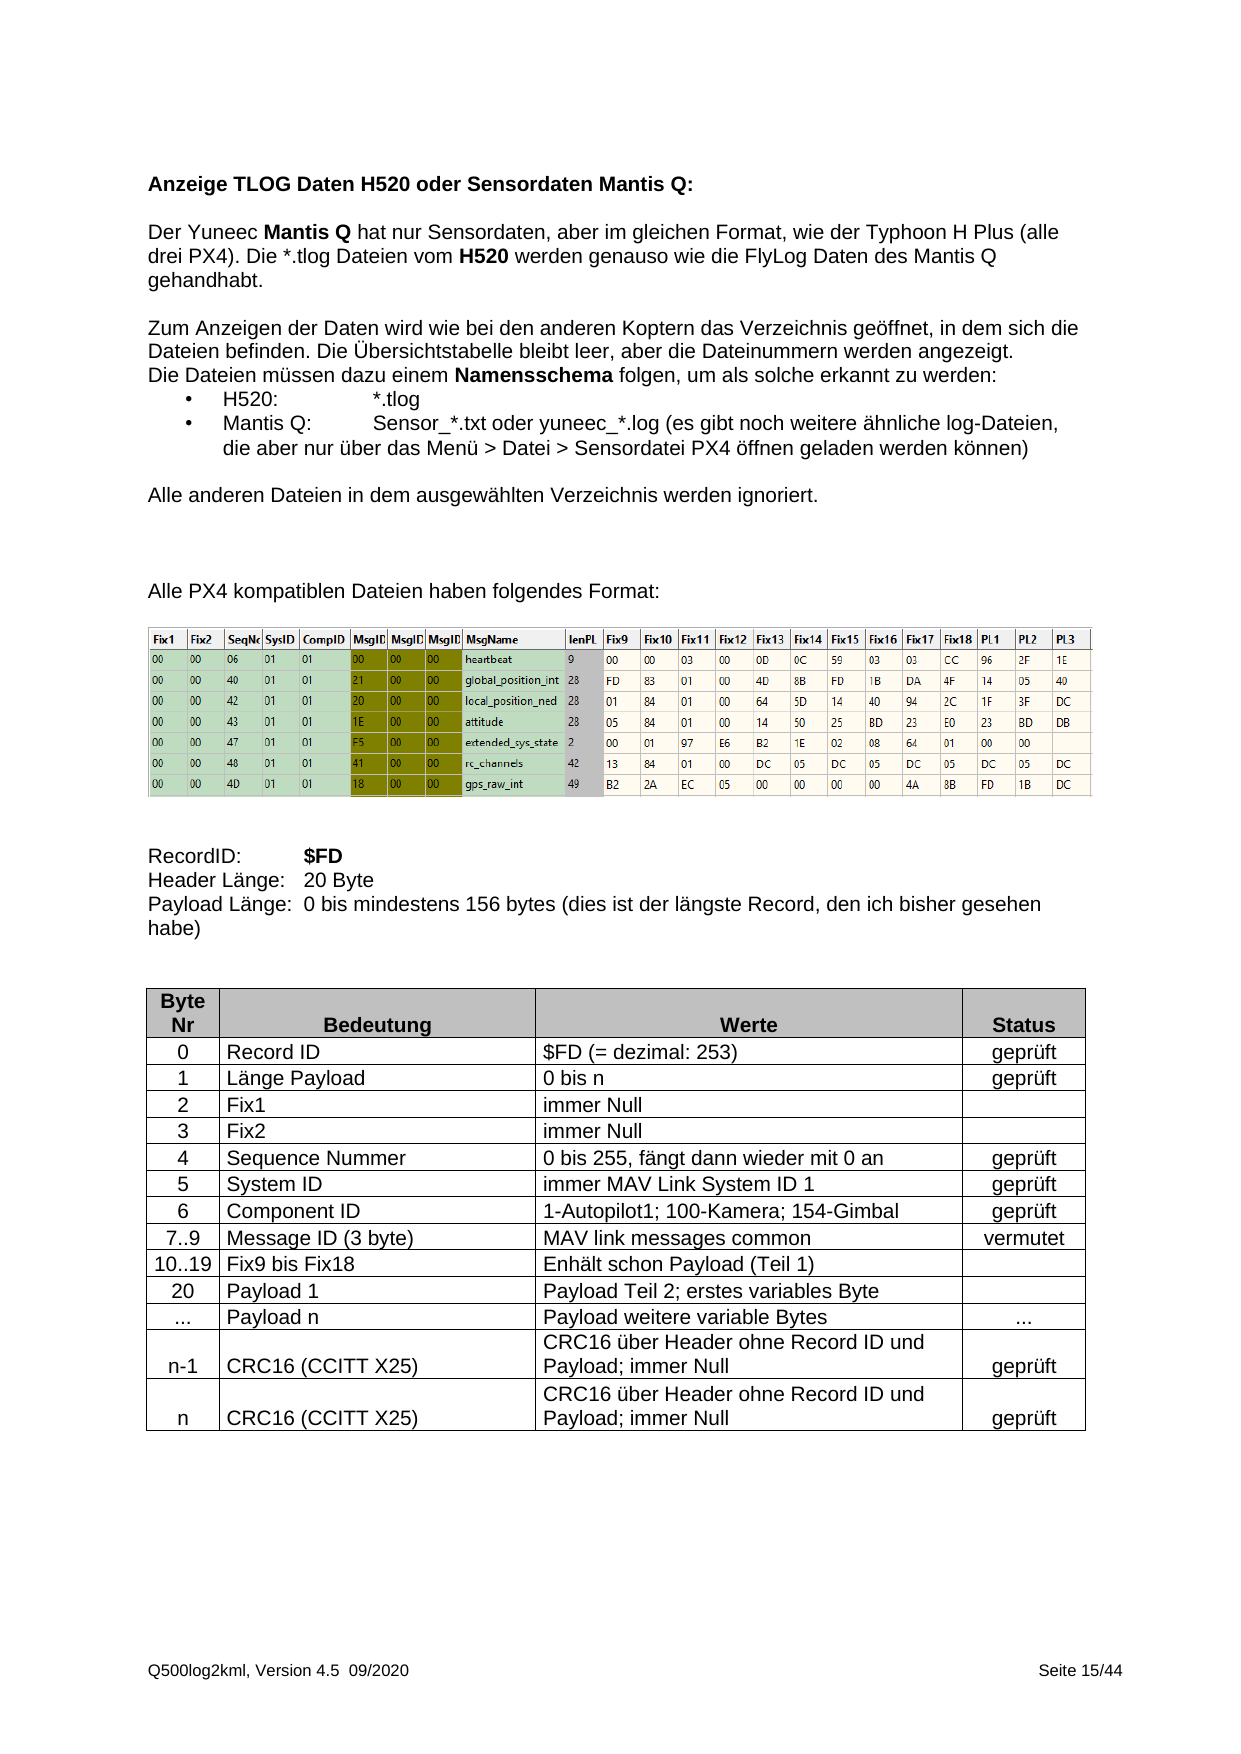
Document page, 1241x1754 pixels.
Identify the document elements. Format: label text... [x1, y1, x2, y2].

table_cell geprüft [963, 1197, 1085, 1223]
text Header Länge: 20 Byte [148, 868, 1093, 892]
table_cell geprüft [963, 1171, 1085, 1196]
table_cell CRC16 über Header ohne Record ID und Payload; immer Null [536, 1330, 962, 1378]
table_header Bedeutung [220, 989, 535, 1037]
picture [147, 627, 1093, 797]
text Anzeige TLOG Daten H520 oder Sensordaten Mantis Q: [148, 172, 1093, 196]
table_cell MAV link messages common [536, 1224, 962, 1249]
table_cell Payload 1 [220, 1277, 535, 1302]
table_cell [963, 1118, 1085, 1143]
text Alle anderen Dateien in dem ausgewählten Verzeichnis werden ignoriert. [148, 483, 1093, 507]
table_cell 3 [147, 1118, 219, 1143]
table_cell Enhält schon Payload (Teil 1) [536, 1250, 962, 1276]
table_cell Message ID (3 byte) [220, 1224, 535, 1249]
table_cell CRC16 über Header ohne Record ID und Payload; immer Null [536, 1379, 962, 1430]
table_cell CRC16 (CCITT X25) [220, 1379, 535, 1430]
table_cell 4 [147, 1144, 219, 1170]
text Zum Anzeigen der Daten wird wie bei den anderen Koptern das Verzeichnis geöffnet, in dem sich die Dateien befinden. Die Übersichtstabelle bleibt leer, aber die Dateinummern werden angezeigt. [148, 315, 1093, 363]
text RecordID: $FD [148, 844, 1093, 868]
table_cell 7..9 [147, 1224, 219, 1249]
table_cell geprüft [963, 1330, 1085, 1378]
table_cell 20 [147, 1277, 219, 1302]
table_cell 0 [147, 1038, 219, 1063]
table_cell ... [963, 1304, 1085, 1329]
table_cell vermutet [963, 1224, 1085, 1249]
table_cell Payload Teil 2; erstes variables Byte [536, 1277, 962, 1302]
text Die Dateien müssen dazu einem Namensschema folgen, um als solche erkannt zu werden: [148, 363, 1093, 387]
text Payload Länge: 0 bis mindestens 156 bytes (dies ist der längste Record, den ich bisher gesehen habe) [148, 892, 1093, 940]
table_cell geprüft [963, 1038, 1085, 1063]
text Alle PX4 kompatiblen Dateien haben folgendes Format: [148, 579, 1093, 603]
table_cell Sequence Nummer [220, 1144, 535, 1170]
table_cell 1-Autopilot1; 100-Kamera; 154-Gimbal [536, 1197, 962, 1223]
table_cell Record ID [220, 1038, 535, 1063]
table_cell geprüft [963, 1065, 1085, 1090]
table_cell geprüft [963, 1379, 1085, 1430]
table_cell 5 [147, 1171, 219, 1196]
table_cell 10..19 [147, 1250, 219, 1276]
table_cell n [147, 1379, 219, 1430]
table_cell immer MAV Link System ID 1 [536, 1171, 962, 1196]
text Der Yuneec Mantis Q hat nur Sensordaten, aber im gleichen Format, wie der Typhoon H Plus (alle drei PX4). Die *.tlog Dateien vom H520 werden genauso wie die FlyLog Daten des Mantis Q gehandhabt. [148, 219, 1093, 291]
table_cell Fix1 [220, 1091, 535, 1117]
table_cell n-1 [147, 1330, 219, 1378]
table_cell Fix9 bis Fix18 [220, 1250, 535, 1276]
table_cell ... [147, 1304, 219, 1329]
table_cell System ID [220, 1171, 535, 1196]
table_cell Payload weitere variable Bytes [536, 1304, 962, 1329]
table_cell immer Null [536, 1118, 962, 1143]
list H520: *.tlog [185, 387, 1093, 411]
table_cell Component ID [220, 1197, 535, 1223]
table_header Werte [536, 989, 962, 1037]
table_cell 0 bis 255, fängt dann wieder mit 0 an [536, 1144, 962, 1170]
table_cell Länge Payload [220, 1065, 535, 1090]
table_cell [963, 1091, 1085, 1117]
table_header Byte Nr [147, 989, 219, 1037]
table_cell Fix2 [220, 1118, 535, 1143]
table_cell 6 [147, 1197, 219, 1223]
table_cell Payload n [220, 1304, 535, 1329]
table_cell [963, 1277, 1085, 1302]
table_cell [963, 1250, 1085, 1276]
table_cell 1 [147, 1065, 219, 1090]
table_cell geprüft [963, 1144, 1085, 1170]
table_cell 2 [147, 1091, 219, 1117]
table_cell 0 bis n [536, 1065, 962, 1090]
table_cell $FD (= dezimal: 253) [536, 1038, 962, 1063]
list Mantis Q: Sensor_*.txt oder yuneec_*.log (es gibt noch weitere ähnliche log-Dateien, die aber nur über das Menü > Datei > Sensordatei PX4 öffnen geladen werden können) [185, 411, 1093, 459]
table_header Status [963, 989, 1085, 1037]
table_cell immer Null [536, 1091, 962, 1117]
table_cell CRC16 (CCITT X25) [220, 1330, 535, 1378]
